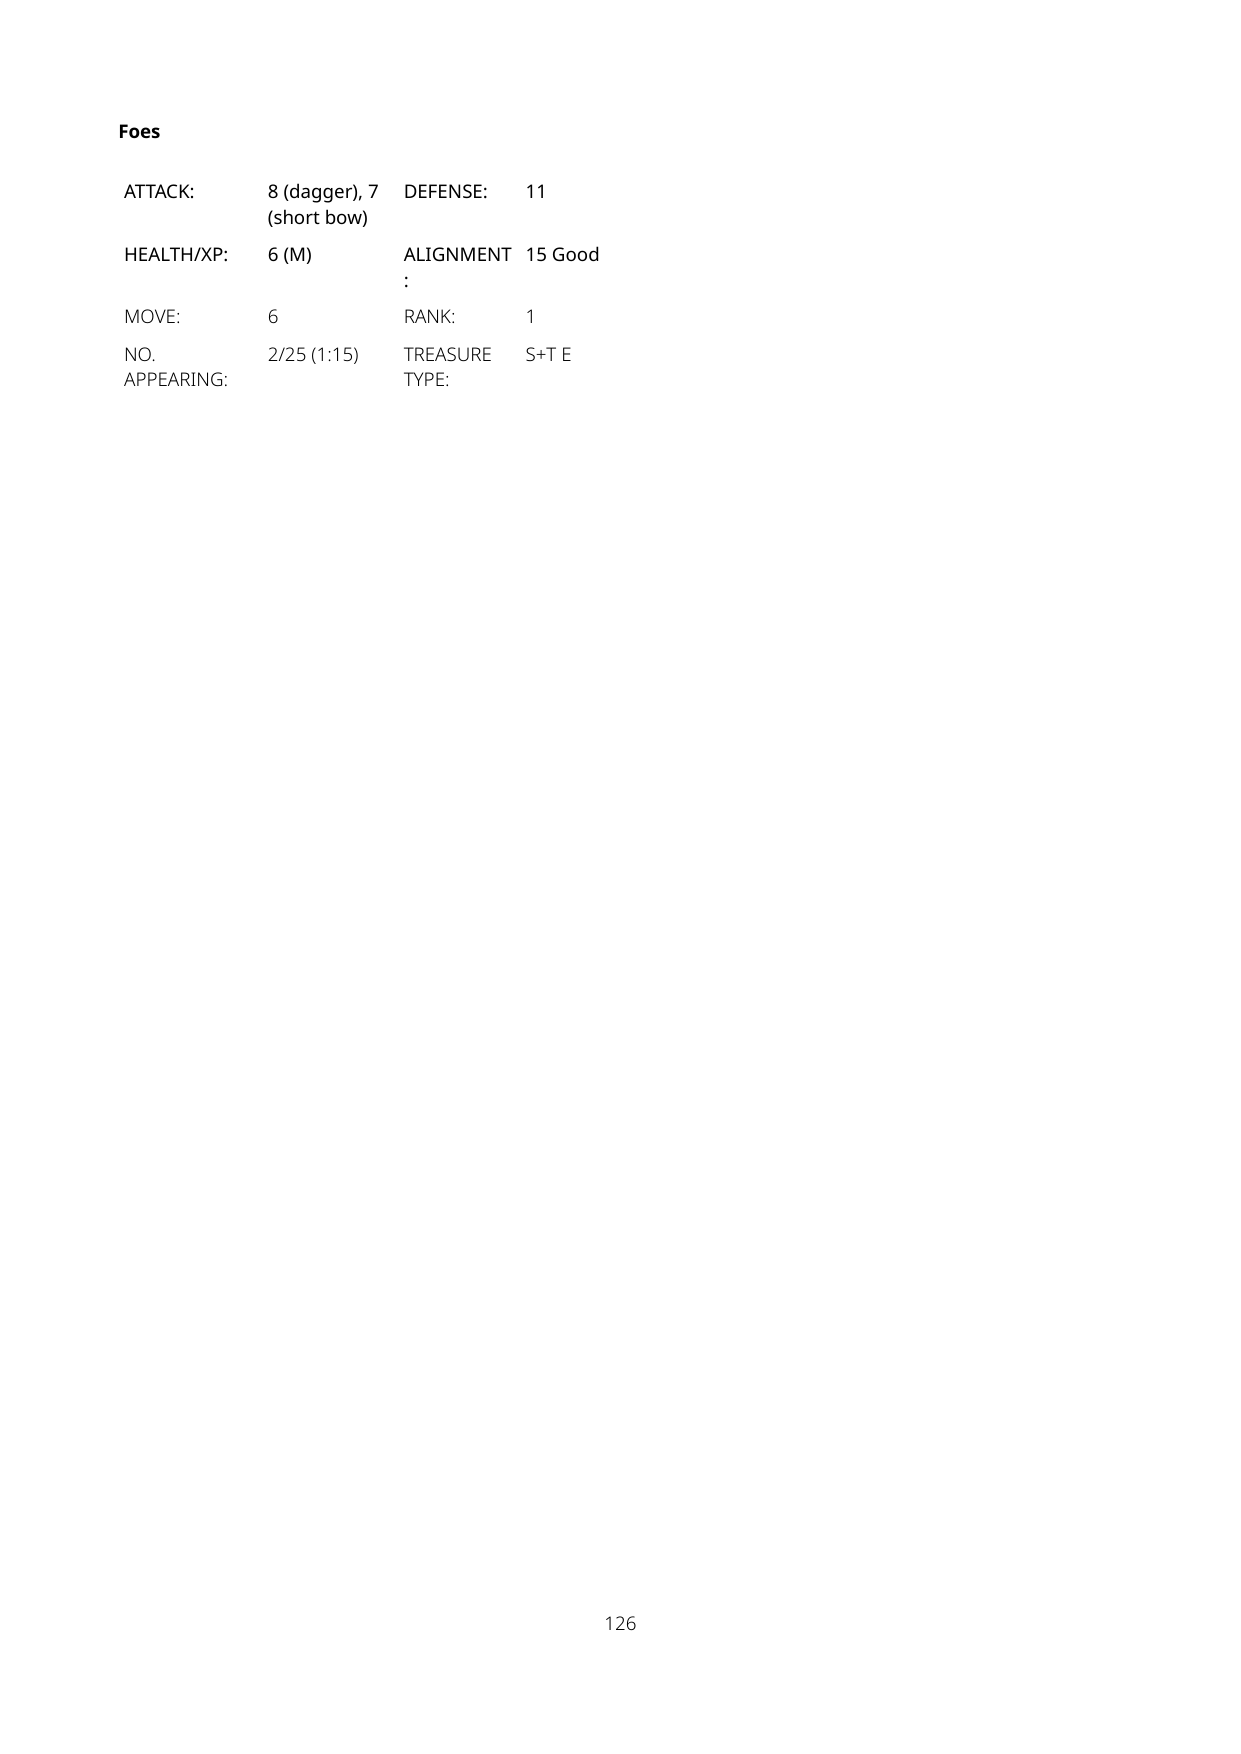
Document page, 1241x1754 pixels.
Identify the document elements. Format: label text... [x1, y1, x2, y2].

table_cell NO. APPEARING: [118, 335, 262, 398]
table_cell S+T E [520, 335, 606, 398]
table_cell HEALTH/XP: [118, 236, 262, 298]
table_cell ATTACK: [118, 173, 262, 236]
table_cell 1 [520, 298, 606, 335]
table_cell RANK: [398, 298, 520, 335]
table_cell 6 [262, 298, 398, 335]
table_cell ALIGNMENT: [398, 236, 520, 298]
table_cell TREASURE TYPE: [398, 335, 520, 398]
table_cell 8 (dagger), 7 (short bow) [262, 173, 398, 236]
table_cell 15 Good [520, 236, 606, 298]
table_cell DEFENSE: [398, 173, 520, 236]
table_cell 2/25 (1:15) [262, 335, 398, 398]
table_cell 6 (M) [262, 236, 398, 298]
table_cell 11 [520, 173, 606, 236]
table_cell MOVE: [118, 298, 262, 335]
